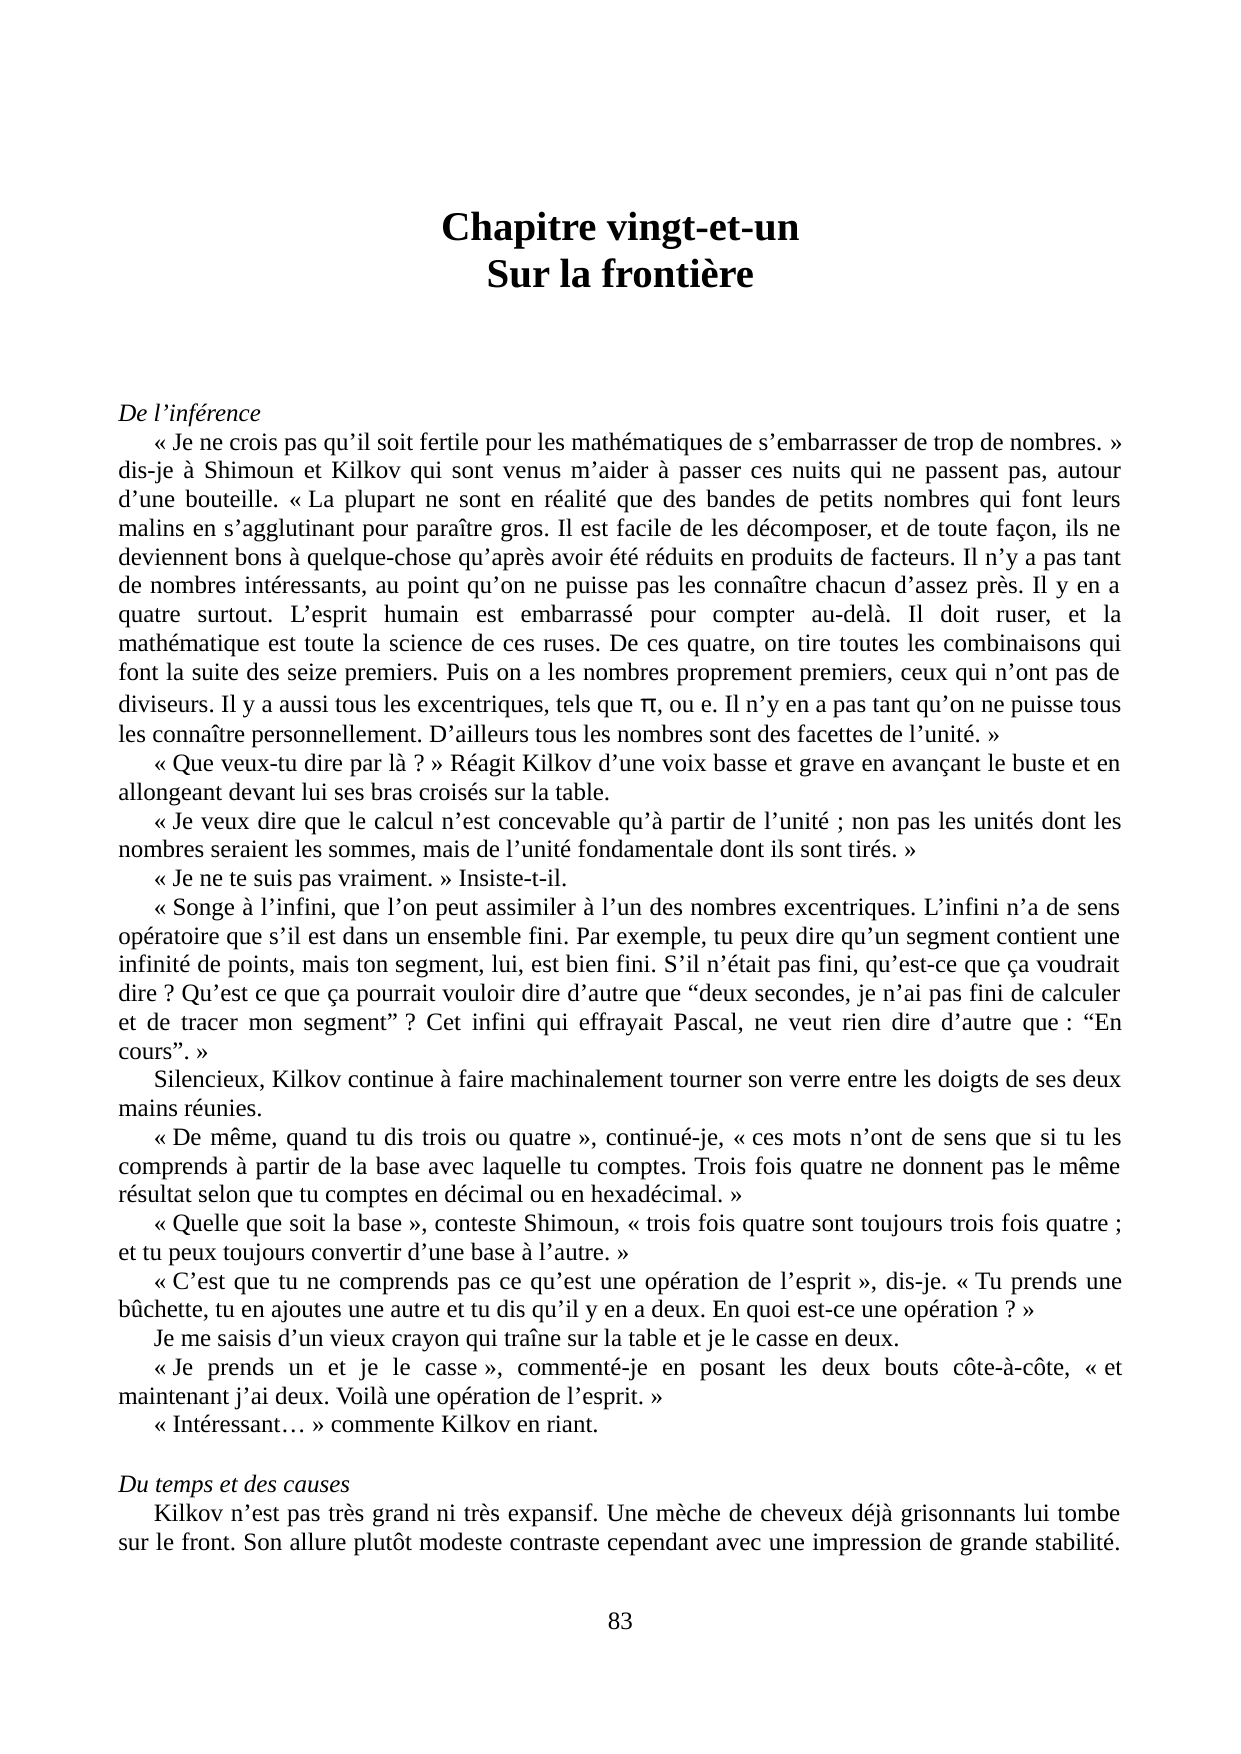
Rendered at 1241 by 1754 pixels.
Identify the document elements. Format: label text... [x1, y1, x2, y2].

text « Je veux dire que le calcul n’est concevable qu’à partir de l’unité ; non pas les unités dont les nombres seraient les sommes, mais de l’unité fondamentale dont ils sont tirés. » [118, 806, 1122, 863]
subtitle Chapitre vingt-et-un Sur la frontière [118, 202, 1122, 296]
text « De même, quand tu dis trois ou quatre », continué-je, « ces mots n’ont de sens que si tu les comprends à partir de la base avec laquelle tu comptes. Trois fois quatre ne donnent pas le même résultat selon que tu comptes en décimal ou en hexadécimal. » [118, 1122, 1122, 1208]
text « C’est que tu ne comprends pas ce qu’est une opération de l’esprit », dis-je. « Tu prends une bûchette, tu en ajoutes une autre et tu dis qu’il y en a deux. En quoi est-ce une opération ? » [118, 1266, 1122, 1323]
subtitle Du temps et des causes [118, 1469, 1122, 1498]
text « Je ne te suis pas vraiment. » Insiste-t-il. [118, 863, 1122, 892]
text Kilkov n’est pas très grand ni très expansif. Une mèche de cheveux déjà grisonnants lui tombe sur le front. Son allure plutôt modeste contraste cependant avec une impression de grande stabilité. [118, 1498, 1122, 1555]
text « Quelle que soit la base », conteste Shimoun, « trois fois quatre sont toujours trois fois quatre ; et tu peux toujours convertir d’une base à l’autre. » [118, 1208, 1122, 1266]
text « Songe à l’infini, que l’on peut assimiler à l’un des nombres excentriques. L’infini n’a de sens opératoire que s’il est dans un ensemble fini. Par exemple, tu peux dire qu’un segment contient une infinité de points, mais ton segment, lui, est bien fini. S’il n’était pas fini, qu’est-ce que ça voudrait dire ? Qu’est ce que ça pourrait vouloir dire d’autre que “deux secondes, je n’ai pas fini de calculer et de tracer mon segment” ? Cet infini qui effrayait Pascal, ne veut rien dire d’autre que : “En cours”. » [118, 892, 1122, 1064]
text Je me saisis d’un vieux crayon qui traîne sur la table et je le casse en deux. [118, 1323, 1122, 1352]
text Silencieux, Kilkov continue à faire machinalement tourner son verre entre les doigts de ses deux mains réunies. [118, 1064, 1122, 1122]
text « Que veux-tu dire par là ? » Réagit Kilkov d’une voix basse et grave en avançant le buste et en allongeant devant lui ses bras croisés sur la table. [118, 748, 1122, 806]
text « Je ne crois pas qu’il soit fertile pour les mathématiques de s’embarrasser de trop de nombres. » dis-je à Shimoun et Kilkov qui sont venus m’aider à passer ces nuits qui ne passent pas, autour d’une bouteille. « La plupart ne sont en réalité que des bandes de petits nombres qui font leurs malins en s’agglutinant pour paraître gros. Il est facile de les décomposer, et de toute façon, ils ne deviennent bons à quelque-chose qu’après avoir été réduits en produits de facteurs. Il n’y a pas tant de nombres intéressants, au point qu’on ne puisse pas les connaître chacun d’assez près. Il y en a quatre surtout. L’esprit humain est embarrassé pour compter au-delà. Il doit ruser, et la mathématique est toute la science de ces ruses. De ces quatre, on tire toutes les combinaisons qui font la suite des seize premiers. Puis on a les nombres proprement premiers, ceux qui n’ont pas de diviseurs. Il y a aussi tous les excentriques, tels que π, ou e. Il n’y en a pas tant qu’on ne puisse tous les connaître personnellement. D’ailleurs tous les nombres sont des facettes de l’unité. » [118, 427, 1122, 748]
subtitle De l’inférence [118, 398, 1122, 427]
text « Je prends un et je le casse », commenté-je en posant les deux bouts côte-à-côte, « et maintenant j’ai deux. Voilà une opération de l’esprit. » [118, 1352, 1122, 1409]
text « Intéressant… » commente Kilkov en riant. [118, 1409, 1122, 1438]
